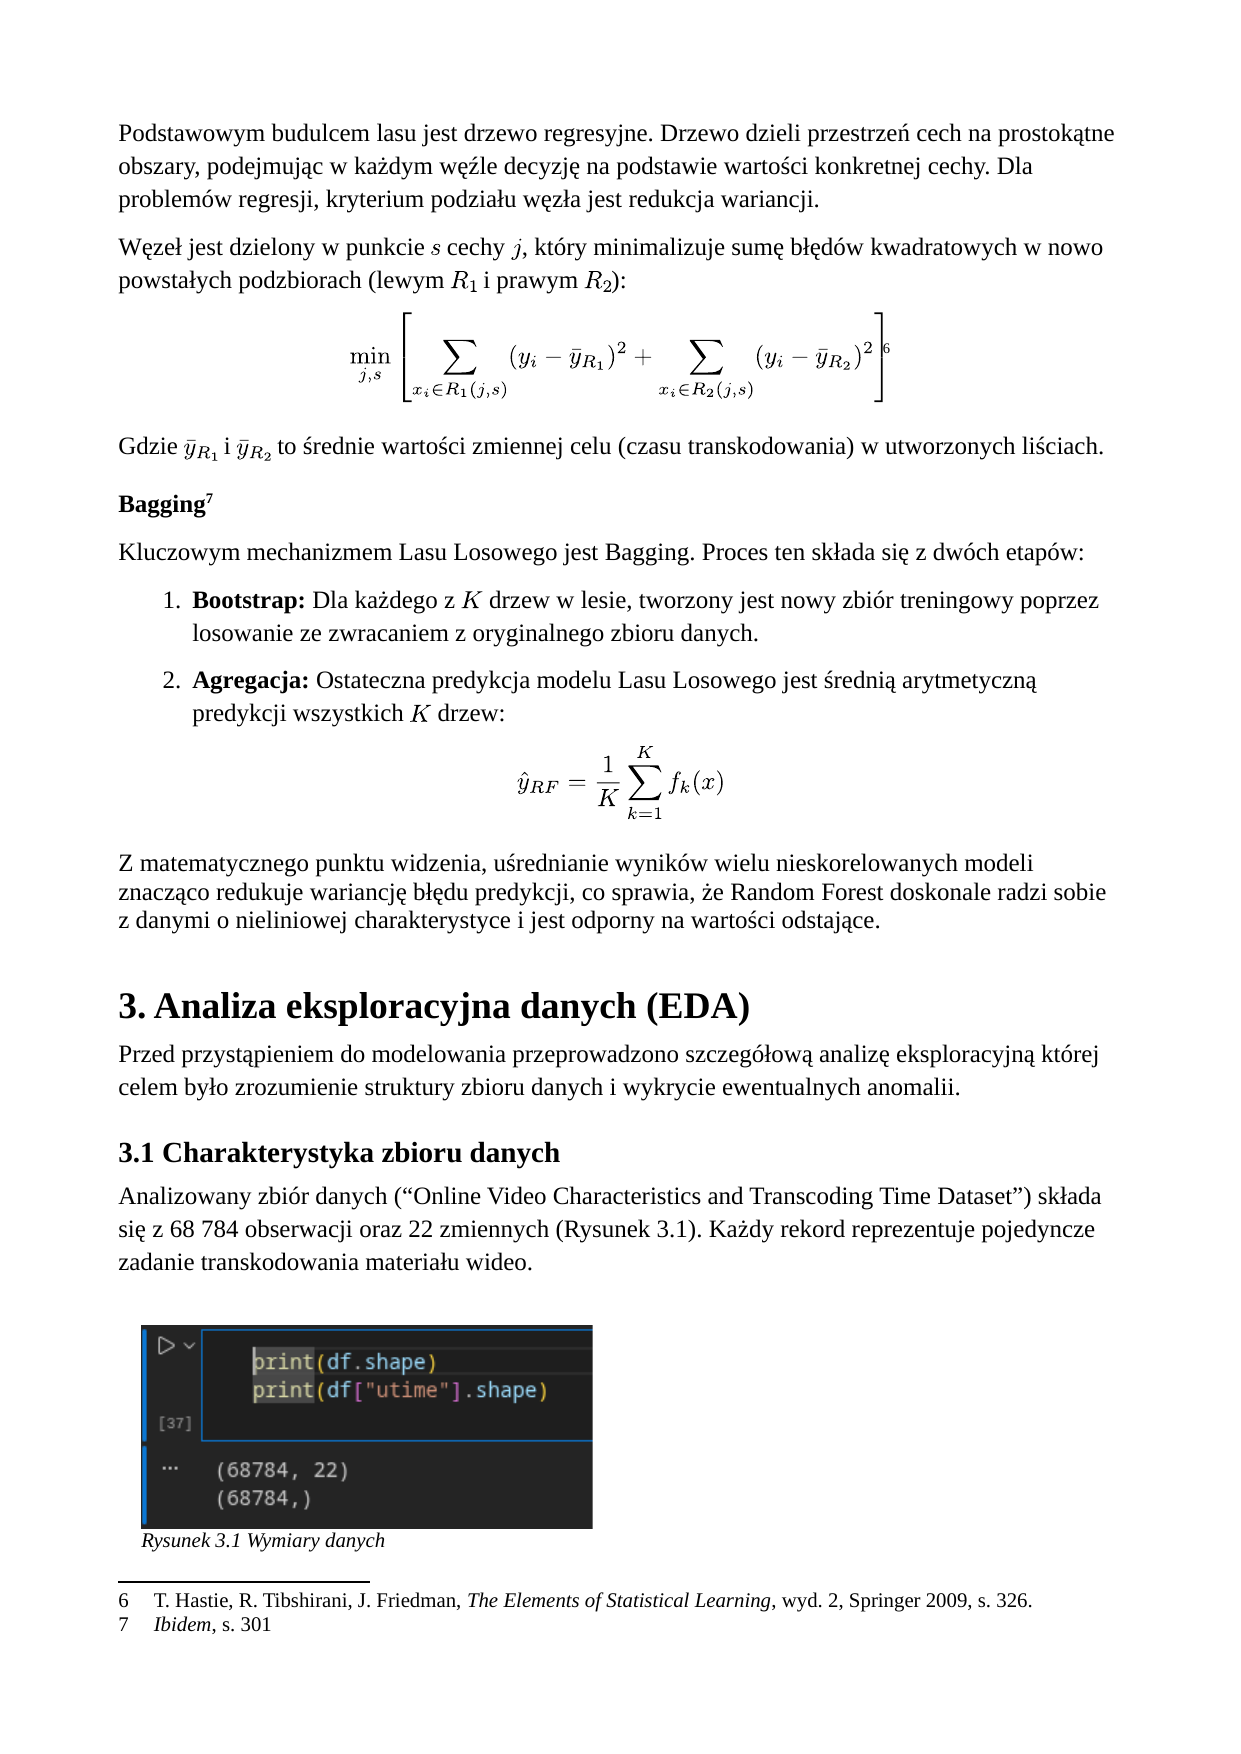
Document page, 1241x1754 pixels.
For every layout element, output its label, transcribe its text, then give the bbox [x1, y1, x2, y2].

text Kluczowym mechanizmem Lasu Losowego jest Bagging. Proces ten składa się z dwóch etapów: [118, 537, 1122, 566]
text Analizowany zbiór danych (“Online Video Characteristics and Transcoding Time Dataset”) składa się z 68 784 obserwacji oraz 22 zmiennych (Rysunek 3.1). Każdy rekord reprezentuje pojedyncze zadanie transkodowania materiału wideo. [118, 1181, 1122, 1276]
text Podstawowym budulcem lasu jest drzewo regresyjne. Drzewo dzieli przestrzeń cech na prostokątne obszary, podejmując w każdym węźle decyzję na podstawie wartości konkretnej cechy. Dla problemów regresji, kryterium podziału węzła jest redukcja wariancji. [118, 118, 1122, 213]
list Bootstrap: Dla każdego z drzew w lesie, tworzony jest nowy zbiór treningowy poprzez losowanie ze zwracaniem z oryginalnego zbioru danych. [162, 585, 1122, 647]
text Bagging [118, 489, 1122, 518]
list Agregacja: Ostateczna predykcja modelu Lasu Losowego jest średnią arytmetyczną predykcji wszystkich drzew: [162, 665, 1122, 727]
picture [141, 1325, 593, 1529]
text Z matematycznego punktu widzenia, uśrednianie wyników wielu nieskorelowanych modeli znacząco redukuje wariancję błędu predykcji, co sprawia, że Random Forest doskonale radzi sobie z danymi o nieliniowej charakterystyce i jest odporny na wartości odstające. [118, 848, 1122, 934]
subtitle 3. Analiza eksploracyjna danych (EDA) [118, 984, 1122, 1027]
text Ibidem, s. 301 [118, 1612, 1122, 1636]
subtitle 3.1 Charakterystyka zbioru danych [118, 1135, 1122, 1168]
text Przed przystąpieniem do modelowania przeprowadzono szczegółową analizę eksploracyjną której celem było zrozumienie struktury zbioru danych i wykrycie ewentualnych anomalii. [118, 1039, 1122, 1101]
text Gdzie i to średnie wartości zmiennej celu (czasu transkodowania) w utworzonych liściach. [118, 431, 1122, 461]
text Rysunek 3.1 Wymiary danych [141, 1529, 592, 1552]
text Węzeł jest dzielony w punkcie cechy , który minimalizuje sumę błędów kwadratowych w nowo powstałych podzbiorach (lewym ​ i prawym ): [118, 232, 1122, 293]
text T. Hastie, R. Tibshirani, J. Friedman, The Elements of Statistical Learning, wyd. 2, Springer 2009, s. 326. [118, 1588, 1122, 1612]
